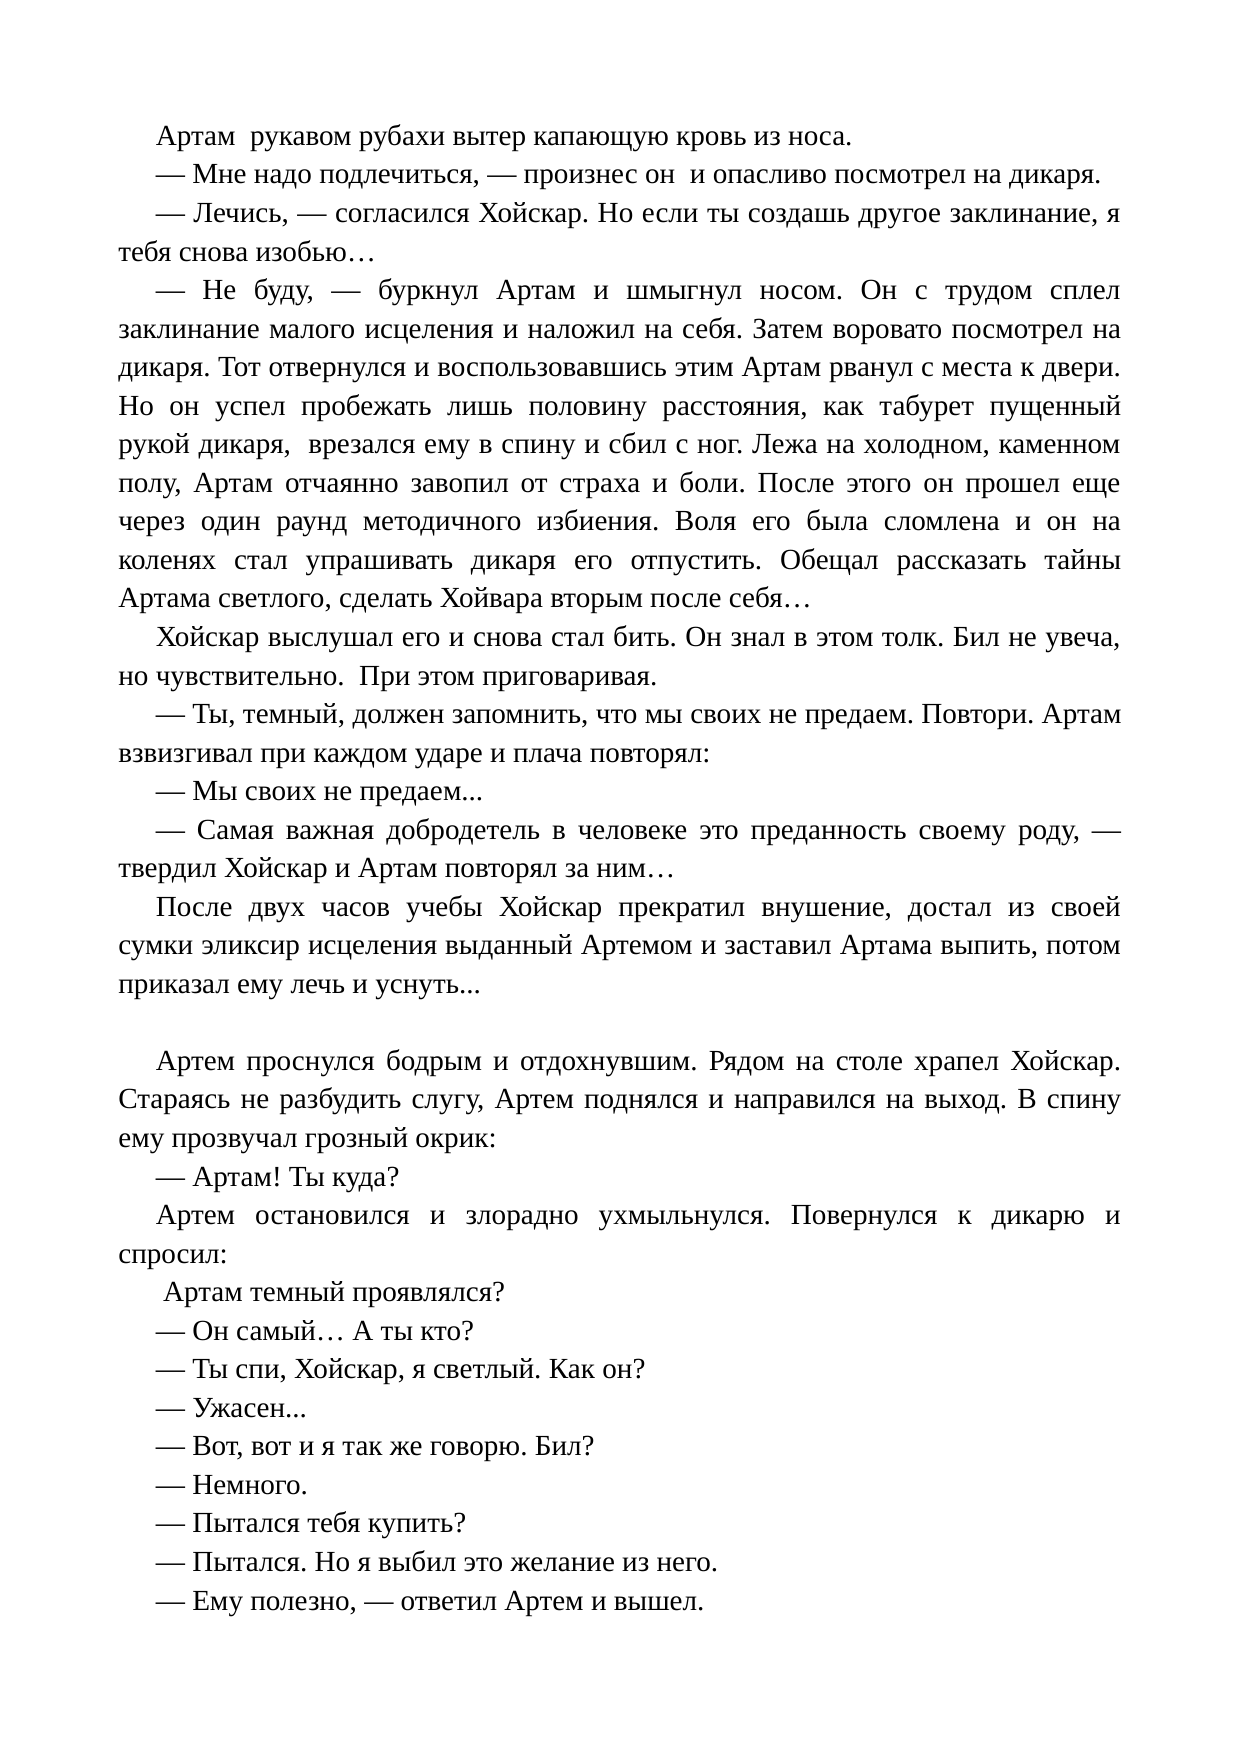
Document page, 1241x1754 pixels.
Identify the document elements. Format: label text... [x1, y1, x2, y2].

text — Ему полезно, — ответил Артем и вышел. [118, 1583, 1122, 1616]
text Артам темный проявлялся? [118, 1274, 1122, 1308]
text — Ты спи, Хойскар, я светлый. Как он? [118, 1351, 1122, 1385]
text — Мне надо подлечиться, — произнес он и опасливо посмотрел на дикаря. [118, 157, 1122, 190]
text — Немного. [118, 1467, 1122, 1501]
text Артем остановился и злорадно ухмыльнулся. Повернулся к дикарю и спросил: [118, 1197, 1122, 1269]
text Артам рукавом рубахи вытер капающую кровь из носа. [118, 118, 1122, 152]
text Хойскар выслушал его и снова стал бить. Он знал в этом толк. Бил не увеча, но чувствительно. При этом приговаривая. [118, 619, 1122, 691]
text — Пытался тебя купить? [118, 1506, 1122, 1539]
text — Не буду, — буркнул Артам и шмыгнул носом. Он с трудом сплел заклинание малого исцеления и наложил на себя. Затем воровато посмотрел на дикаря. Тот отвернулся и воспользовавшись этим Артам рванул с места к двери. Но он успел пробежать лишь половину расстояния, как табурет пущенный рукой дикаря, врезался ему в спину и сбил с ног. Лежа на холодном, каменном полу, Артам отчаянно завопил от страха и боли. После этого он прошел еще через один раунд методичного избиения. Воля его была сломлена и он на коленях стал упрашивать дикаря его отпустить. Обещал рассказать тайны Артама светлого, сделать Хойвара вторым после себя… [118, 272, 1122, 614]
text — Вот, вот и я так же говорю. Бил? [118, 1428, 1122, 1462]
text — Мы своих не предаем... [118, 773, 1122, 807]
text — Самая важная добродетель в человеке это преданность своему роду, — твердил Хойскар и Артам повторял за ним… [118, 812, 1122, 884]
text — Ты, темный, должен запомнить, что мы своих не предаем. Повтори. Артам взвизгивал при каждом ударе и плача повторял: [118, 696, 1122, 768]
text — Пытался. Но я выбил это желание из него. [118, 1544, 1122, 1578]
text — Он самый… А ты кто? [118, 1313, 1122, 1346]
text — Лечись, — согласился Хойскар. Но если ты создашь другое заклинание, я тебя снова изобью… [118, 195, 1122, 267]
text — Ужасен... [118, 1390, 1122, 1423]
text — Артам! Ты куда? [118, 1159, 1122, 1192]
text Артем проснулся бодрым и отдохнувшим. Рядом на столе храпел Хойскар. Стараясь не разбудить слугу, Артем поднялся и направился на выход. В спину ему прозвучал грозный окрик: [118, 1043, 1122, 1154]
text После двух часов учебы Хойскар прекратил внушение, достал из своей сумки эликсир исцеления выданный Артемом и заставил Артама выпить, потом приказал ему лечь и уснуть... [118, 889, 1122, 999]
